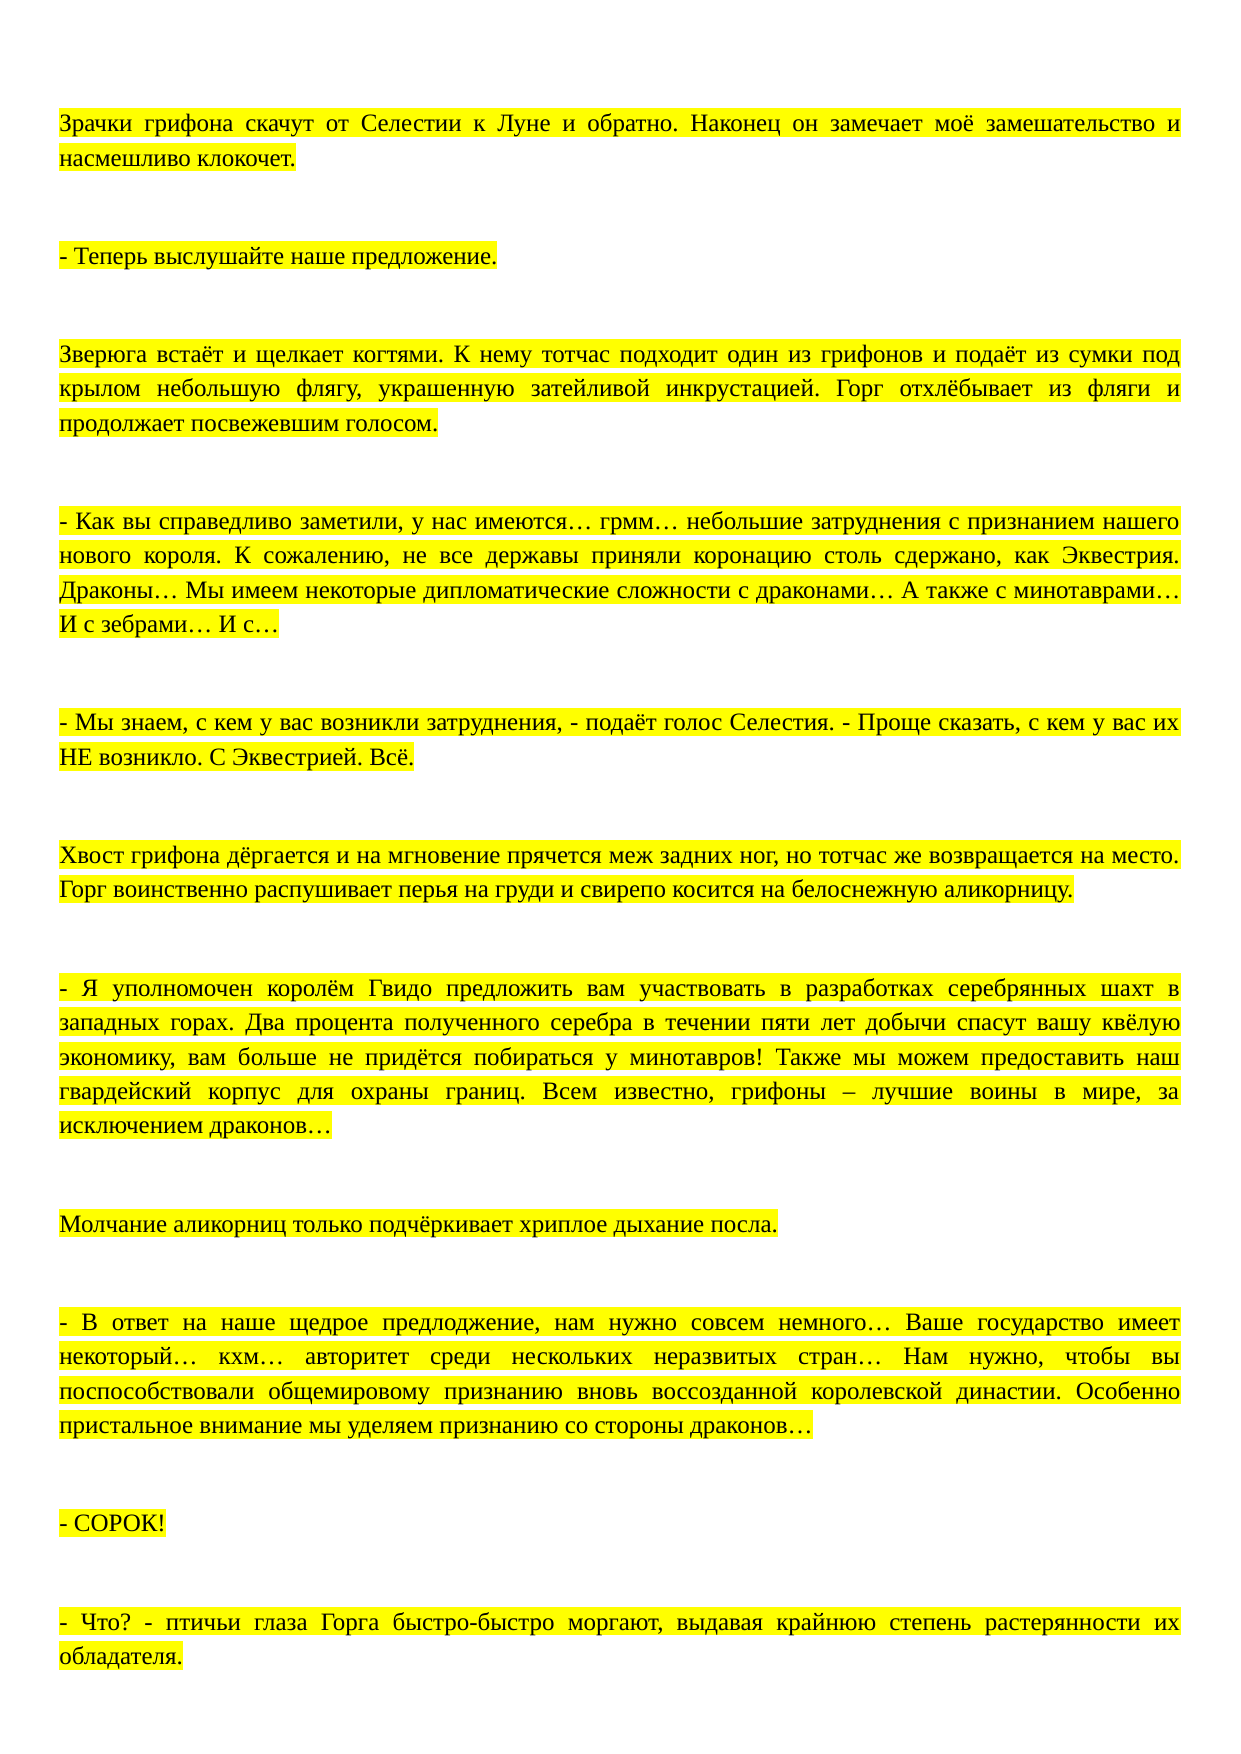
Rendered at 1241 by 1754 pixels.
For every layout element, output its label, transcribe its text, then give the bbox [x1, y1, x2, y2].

text - Я уполномочен королём Гвидо предложить вам участвовать в разработках серебрянных шахт в западных горах. Два процента полученного серебра в течении пяти лет добычи спасут вашу квёлую экономику, вам больше не придётся побираться у минотавров! Также мы можем предоставить наш гвардейский корпус для охраны границ. Всем известно, грифоны – лучшие воины в мире, за исключением драконов… [59, 973, 1181, 1139]
text - В ответ на наше щедрое предлоджение, нам нужно совсем немного… Ваше государство имеет некоторый… кхм… авторитет среди нескольких неразвитых стран… Нам нужно, чтобы вы поспособствовали общемировому признанию вновь воссозданной королевской династии. Особенно пристальное внимание мы уделяем признанию со стороны драконов… [59, 1307, 1181, 1439]
text Зрачки грифона скачут от Селестии к Луне и обратно. Наконец он замечает моё замешательство и насмешливо клокочет. [59, 108, 1181, 171]
text - Как вы справедливо заметили, у нас имеются… грмм… небольшие затруднения с признанием нашего нового короля. К сожалению, не все державы приняли коронацию столь сдержано, как Эквестрия. Драконы… Мы имеем некоторые дипломатические сложности с драконами… А также с минотаврами… И с зебрами… И с… [59, 506, 1181, 638]
text Хвост грифона дёргается и на мгновение прячется меж задних ног, но тотчас же возвращается на место. Горг воинственно распушивает перья на груди и свирепо косится на белоснежную аликорницу. [59, 840, 1181, 903]
text Зверюга встаёт и щелкает когтями. К нему тотчас подходит один из грифонов и подаёт из сумки под крылом небольшую флягу, украшенную затейливой инкрустацией. Горг отхлёбывает из фляги и продолжает посвежевшим голосом. [59, 339, 1181, 437]
text - Теперь выслушайте наше предложение. [59, 241, 1181, 269]
text Молчание аликорниц только подчёркивает хриплое дыхание посла. [59, 1209, 1181, 1237]
text - СОРОК! [59, 1508, 1181, 1537]
text - Мы знаем, с кем у вас возникли затруднения, - подаёт голос Селестия. - Проще сказать, с кем у вас их НЕ возникло. С Эквестрией. Всё. [59, 707, 1181, 771]
text - Что? - птичьи глаза Горга быстро-быстро моргают, выдавая крайнюю степень растерянности их обладателя. [59, 1607, 1181, 1670]
